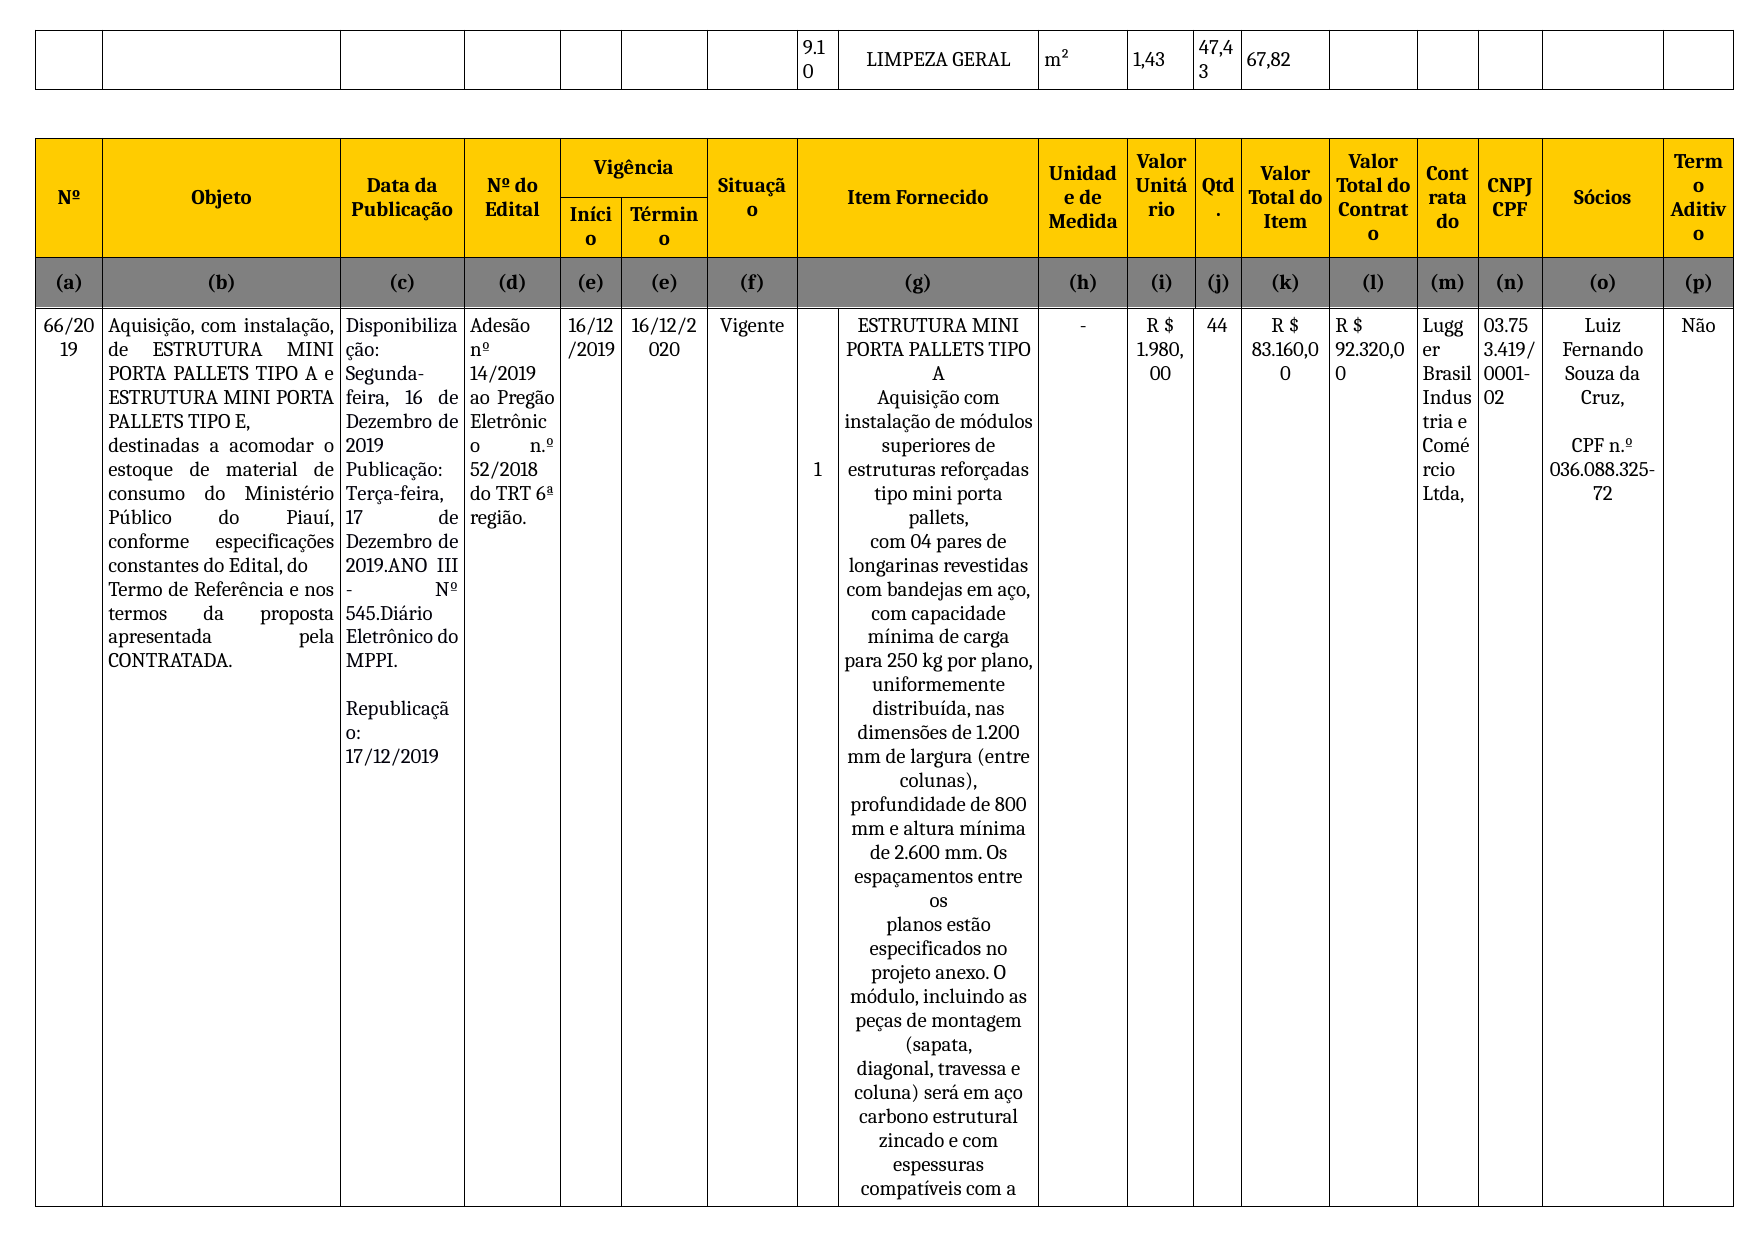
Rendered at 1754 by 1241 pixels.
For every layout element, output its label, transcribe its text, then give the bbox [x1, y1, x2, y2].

table_cell Lugger Brasil Industria e Comércio Ltda, [1418, 309, 1478, 1206]
table_cell 47,43 [1194, 31, 1241, 89]
table_cell (a) [36, 258, 102, 307]
table_cell Vigente [708, 309, 797, 1206]
table_cell (l) [1330, 258, 1417, 307]
table_cell 44 [1194, 309, 1241, 1206]
table_cell R $ 92.320,00 [1330, 309, 1417, 1206]
table_cell (g) [798, 258, 1038, 307]
table_header Termo Aditivo [1664, 139, 1733, 257]
table_cell [1330, 31, 1417, 89]
table_cell Término [622, 198, 707, 257]
table_cell R $ 83.160,00 [1242, 309, 1329, 1206]
table_cell R $ 1.980,00 [1128, 309, 1193, 1206]
table_cell 67,82 [1242, 31, 1329, 89]
table_cell Luiz Fernando Souza da Cruz, CPF n.º 036.088.325-72 [1543, 309, 1663, 1206]
table_cell [1418, 31, 1478, 89]
table_cell (e) [561, 258, 621, 307]
table_header Valor Total do Contrato [1330, 139, 1417, 257]
table_header Valor Total do Item [1242, 139, 1329, 257]
table_cell (o) [1543, 258, 1663, 307]
table_cell Início [561, 198, 621, 257]
table_header Unidade de Medida [1039, 139, 1127, 257]
table_cell Aquisição, com instalação, de ESTRUTURA MINI PORTA PALLETS TIPO A e ESTRUTURA MINI PORTA PALLETS TIPO E, destinadas a acomodar o estoque de material de consumo do Ministério Público do Piauí, conforme especificações constantes do Edital, do Termo de Referência e nos termos da proposta apresentada pela CONTRATADA. [103, 309, 340, 1206]
table_cell (f) [708, 258, 797, 307]
table_cell 03.753.419/0001-02 [1479, 309, 1542, 1206]
table_header Vigência [561, 139, 707, 197]
table_cell (b) [103, 258, 340, 307]
table_cell (e) [622, 258, 707, 307]
table_cell [561, 31, 621, 89]
table_cell 16/12/2019 [561, 309, 621, 1206]
table_header Valor Unitário [1128, 139, 1195, 257]
table_cell ESTRUTURA MINI PORTA PALLETS TIPO A Aquisição com instalação de módulos superiores de estruturas reforçadas tipo mini porta pallets, com 04 pares de longarinas revestidas com bandejas em aço, com capacidade mínima de carga para 250 kg por plano, uniformemente distribuída, nas dimensões de 1.200 mm de largura (entre colunas), profundidade de 800 mm e altura mínima de 2.600 mm. Os espaçamentos entre os planos estão especificados no projeto anexo. O módulo, incluindo as peças de montagem (sapata, diagonal, travessa e coluna) será em aço carbono estrutural zincado e com espessuras compatíveis com a [839, 309, 1038, 1206]
table_cell [1664, 31, 1733, 89]
table_header Data da Publicação [341, 139, 464, 257]
table_cell 16/12/2020 [622, 309, 707, 1206]
table_header Situação [708, 139, 797, 257]
table_cell Disponibilização: Segunda-feira, 16 de Dezembro de 2019 Publicação: Terça-feira, 17 de Dezembro de 2019.ANO III - Nº 545.Diário Eletrônico do MPPI. Republicação: 17/12/2019 [341, 309, 464, 1206]
table_cell 1,43 [1128, 31, 1193, 89]
table_header Qtd. [1196, 139, 1241, 257]
table_cell 9.10 [798, 31, 838, 89]
table_cell m² [1039, 31, 1127, 89]
table_cell [1543, 31, 1663, 89]
table_cell - [1039, 309, 1127, 1206]
table_cell [341, 31, 464, 89]
table_cell (k) [1242, 258, 1329, 307]
table_cell [622, 31, 707, 89]
table_cell 66/2019 [36, 309, 102, 1206]
table_cell Não [1664, 309, 1733, 1206]
table_cell 1 [798, 309, 838, 1206]
table_cell (m) [1418, 258, 1478, 307]
table_header Objeto [103, 139, 340, 257]
table_cell (h) [1039, 258, 1127, 307]
table_cell (d) [465, 258, 560, 307]
table_cell [708, 31, 797, 89]
table_cell [465, 31, 560, 89]
table_cell (i) [1128, 258, 1195, 307]
table_cell LIMPEZA GERAL [839, 31, 1038, 89]
table_cell [1479, 31, 1542, 89]
table_cell (j) [1196, 258, 1241, 307]
table_header Sócios [1543, 139, 1663, 257]
table_cell Adesão nº 14/2019 ao Pregão Eletrônico n.º 52/2018 do TRT 6ª região. [465, 309, 560, 1206]
table_cell [103, 31, 340, 89]
table_cell [36, 31, 102, 89]
table_header Nº do Edital [465, 139, 560, 257]
table_header Item Fornecido [798, 139, 1038, 257]
table_header CNPJ CPF [1479, 139, 1542, 257]
table_header Contratado [1418, 139, 1478, 257]
table_header Nº [36, 139, 102, 257]
table_cell (c) [341, 258, 464, 307]
table_cell (n) [1479, 258, 1542, 307]
table_cell (p) [1664, 258, 1733, 307]
